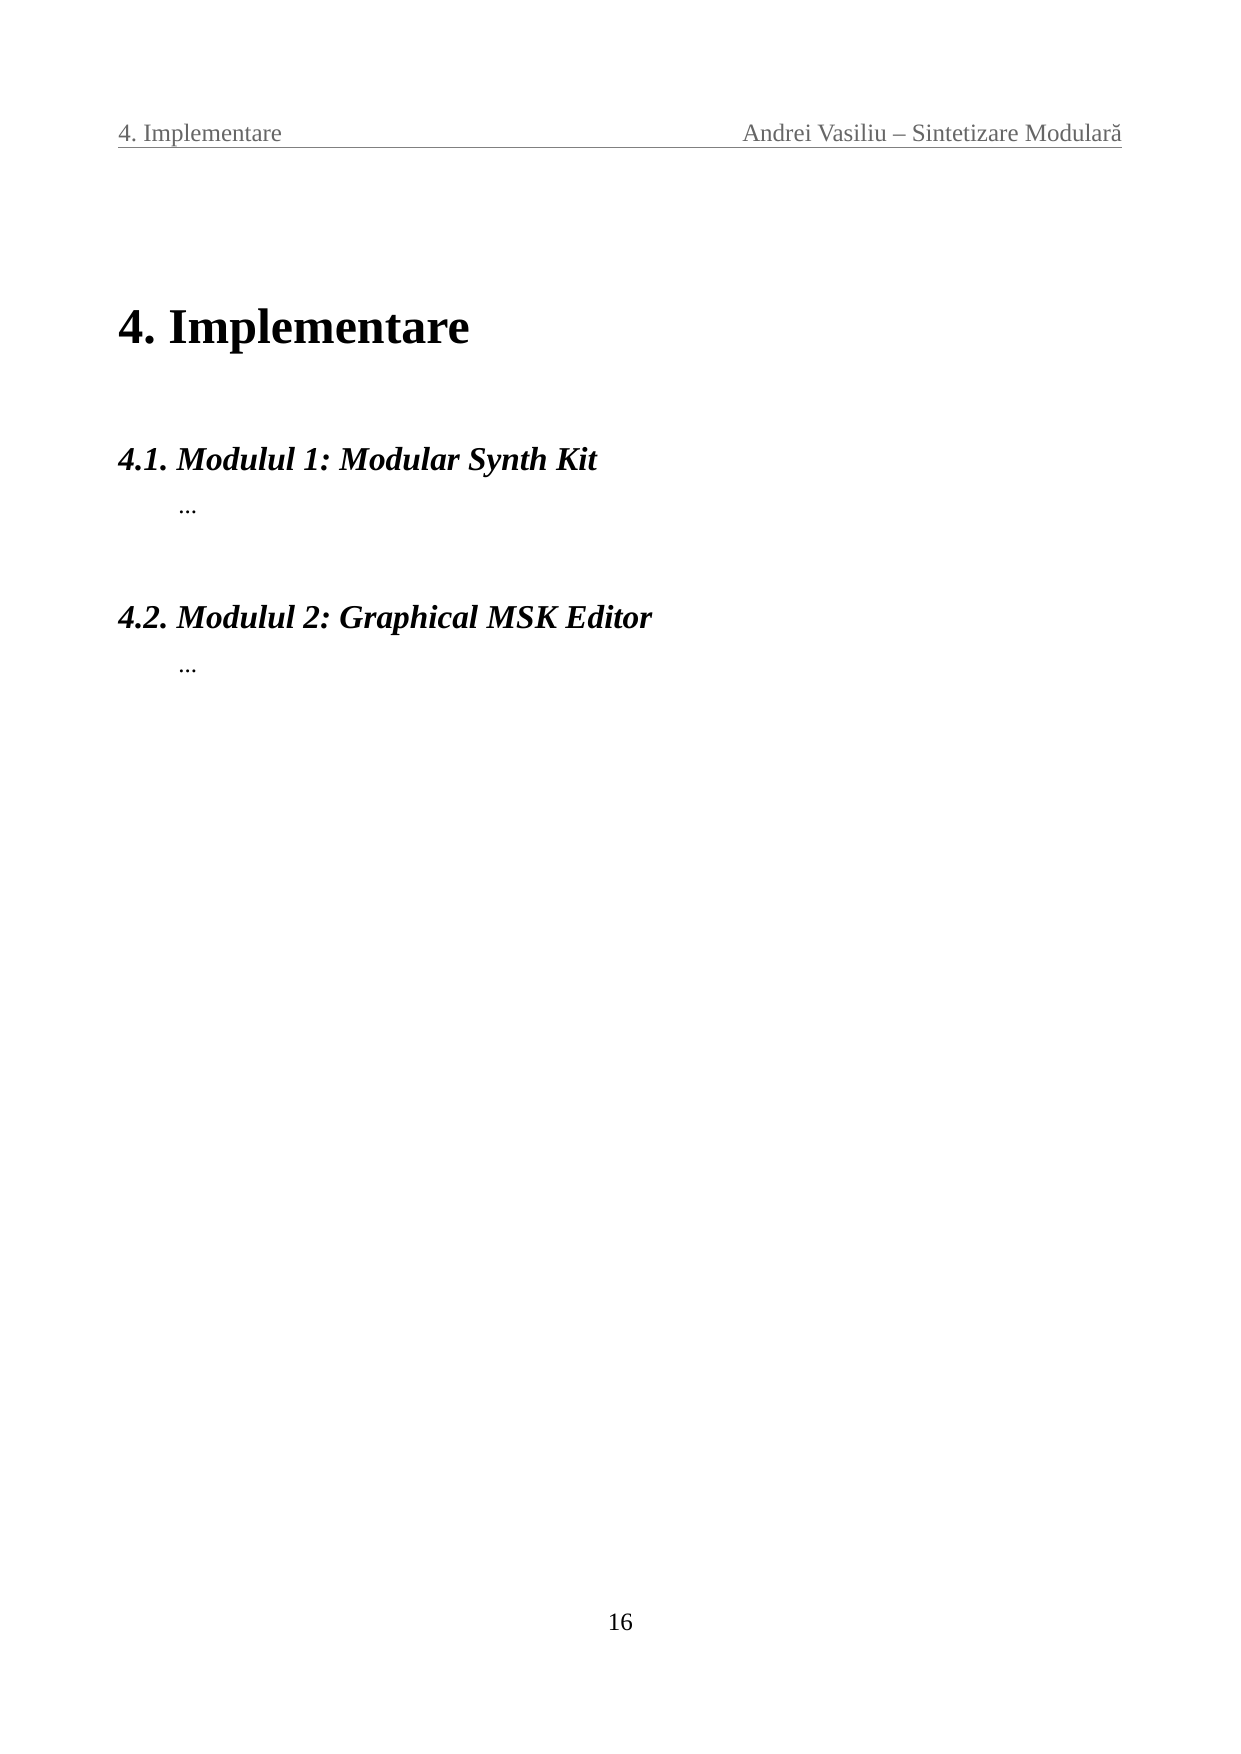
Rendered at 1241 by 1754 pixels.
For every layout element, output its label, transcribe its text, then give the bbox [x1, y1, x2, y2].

subtitle 4.2. Modulul 2: Graphical MSK Editor [118, 598, 1122, 636]
subtitle 4. Implementare [118, 297, 1122, 354]
subtitle 4.1. Modulul 1: Modular Synth Kit [118, 439, 1122, 478]
text ... [118, 490, 1122, 519]
text ... [118, 649, 1122, 677]
